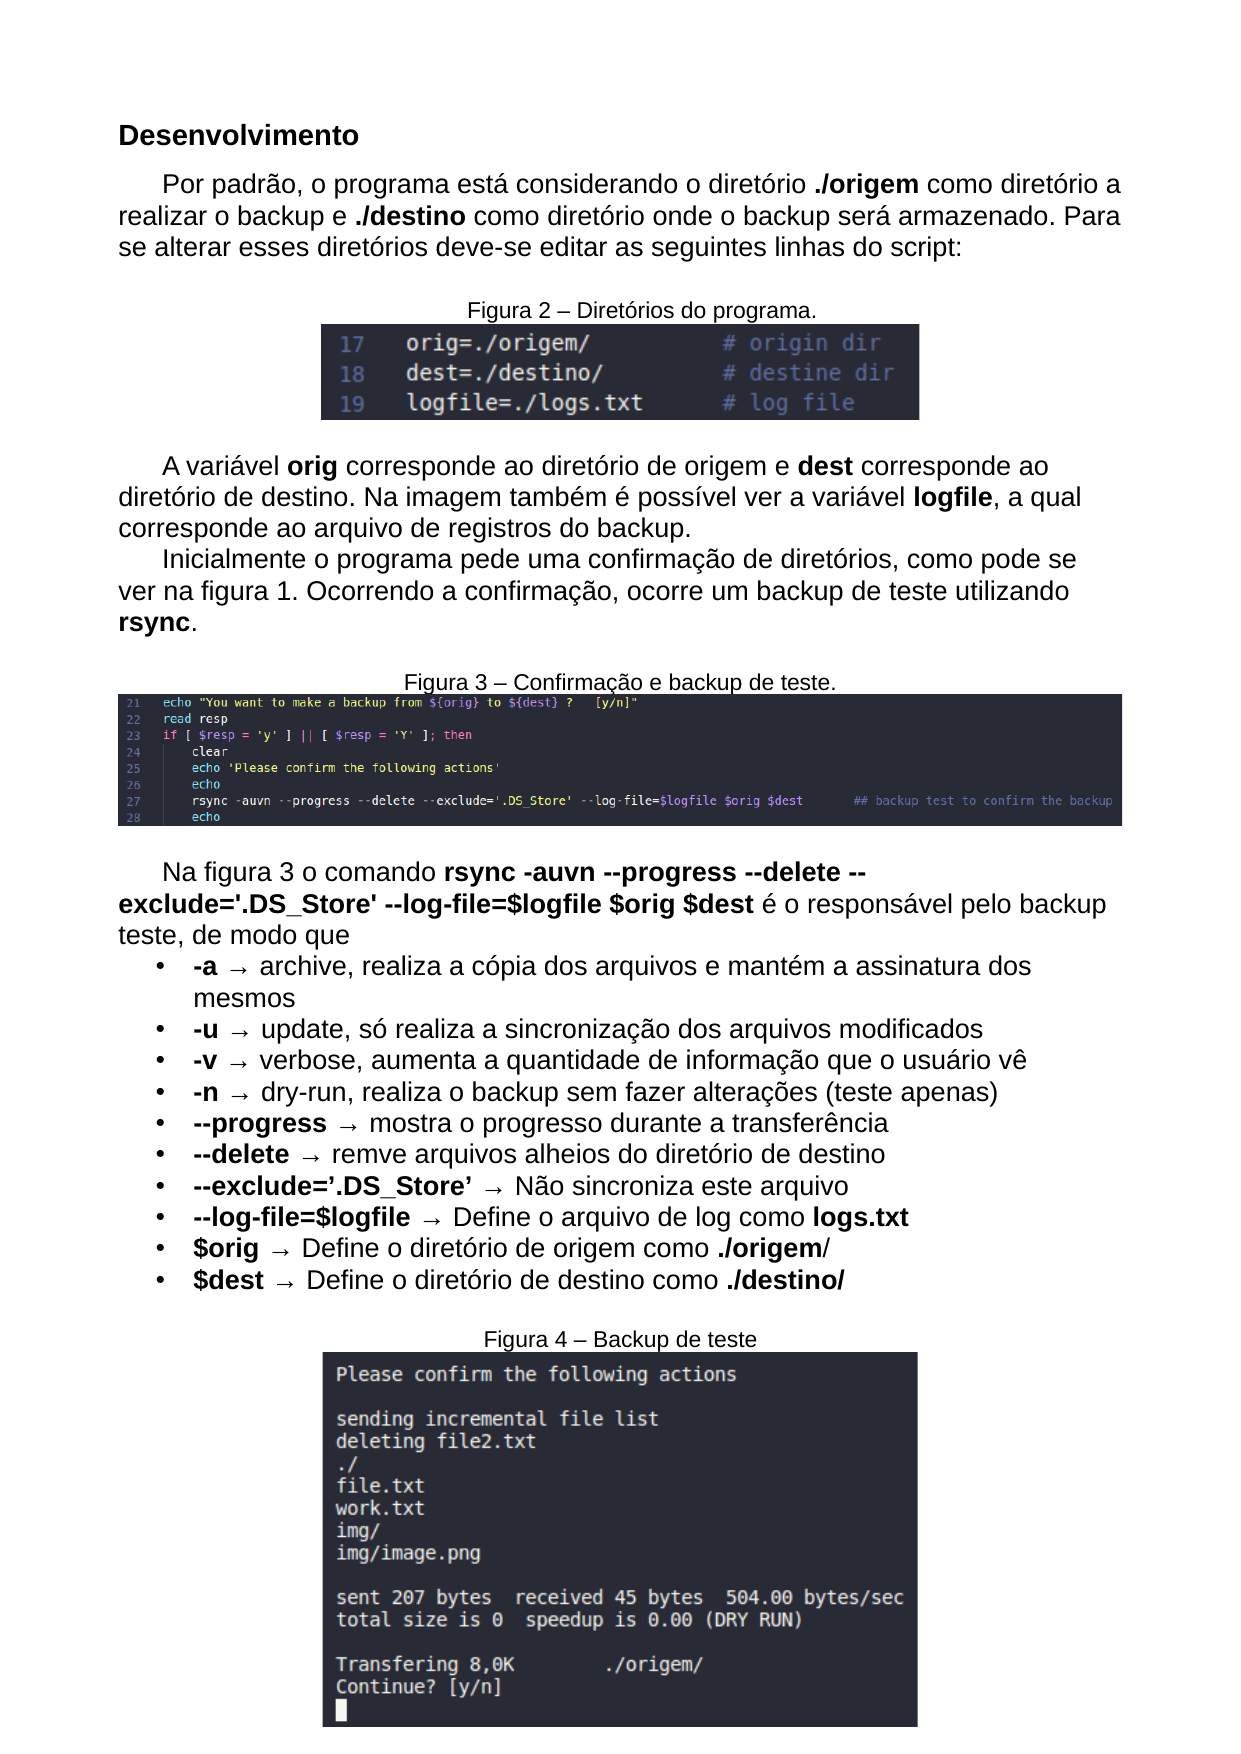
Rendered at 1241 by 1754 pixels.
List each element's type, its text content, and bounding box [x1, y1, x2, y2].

list --log-file=$logfile → Define o arquivo de log como logs.txt [156, 1201, 1122, 1232]
picture [118, 694, 1123, 826]
list $dest → Define o diretório de destino como ./destino/ [156, 1264, 1122, 1295]
text Figura 4 – Backup de teste [118, 1326, 1122, 1353]
list -n → dry-run, realiza o backup sem fazer alterações (teste apenas) [156, 1076, 1122, 1107]
list --exclude=’.DS_Store’ → Não sincroniza este arquivo [156, 1169, 1122, 1201]
text Na figura 3 o comando rsync -auvn --progress --delete --exclude='.DS_Store' --log-file=$logfile $orig $dest é o responsável pelo backup teste, de modo que [118, 856, 1122, 950]
text Por padrão, o programa está considerando o diretório ./origem como diretório a realizar o backup e ./destino como diretório onde o backup será armazenado. Para se alterar esses diretórios deve-se editar as seguintes linhas do script: [118, 168, 1122, 262]
text Desenvolvimento [118, 118, 1122, 152]
text Figura 2 – Diretórios do programa. [118, 293, 1122, 325]
text Inicialmente o programa pede uma confirmação de diretórios, como pode se ver na figura 1. Ocorrendo a confirmação, ocorre um backup de teste utilizando rsync. [118, 543, 1122, 637]
list -u → update, só realiza a sincronização dos arquivos modificados [156, 1013, 1122, 1044]
list -v → verbose, aumenta a quantidade de informação que o usuário vê [156, 1044, 1122, 1076]
picture [321, 324, 920, 420]
list $orig → Define o diretório de origem como ./origem/ [156, 1232, 1122, 1264]
picture [322, 1352, 918, 1727]
list --progress → mostra o progresso durante a transferência [156, 1107, 1122, 1138]
list --delete → remve arquivos alheios do diretório de destino [156, 1138, 1122, 1169]
list -a → archive, realiza a cópia dos arquivos e mantém a assinatura dos mesmos [156, 950, 1122, 1013]
text Figura 3 – Confirmação e backup de teste. [118, 668, 1122, 694]
text A variável orig corresponde ao diretório de origem e dest corresponde ao diretório de destino. Na imagem também é possível ver a variável logfile, a qual corresponde ao arquivo de registros do backup. [118, 450, 1122, 543]
